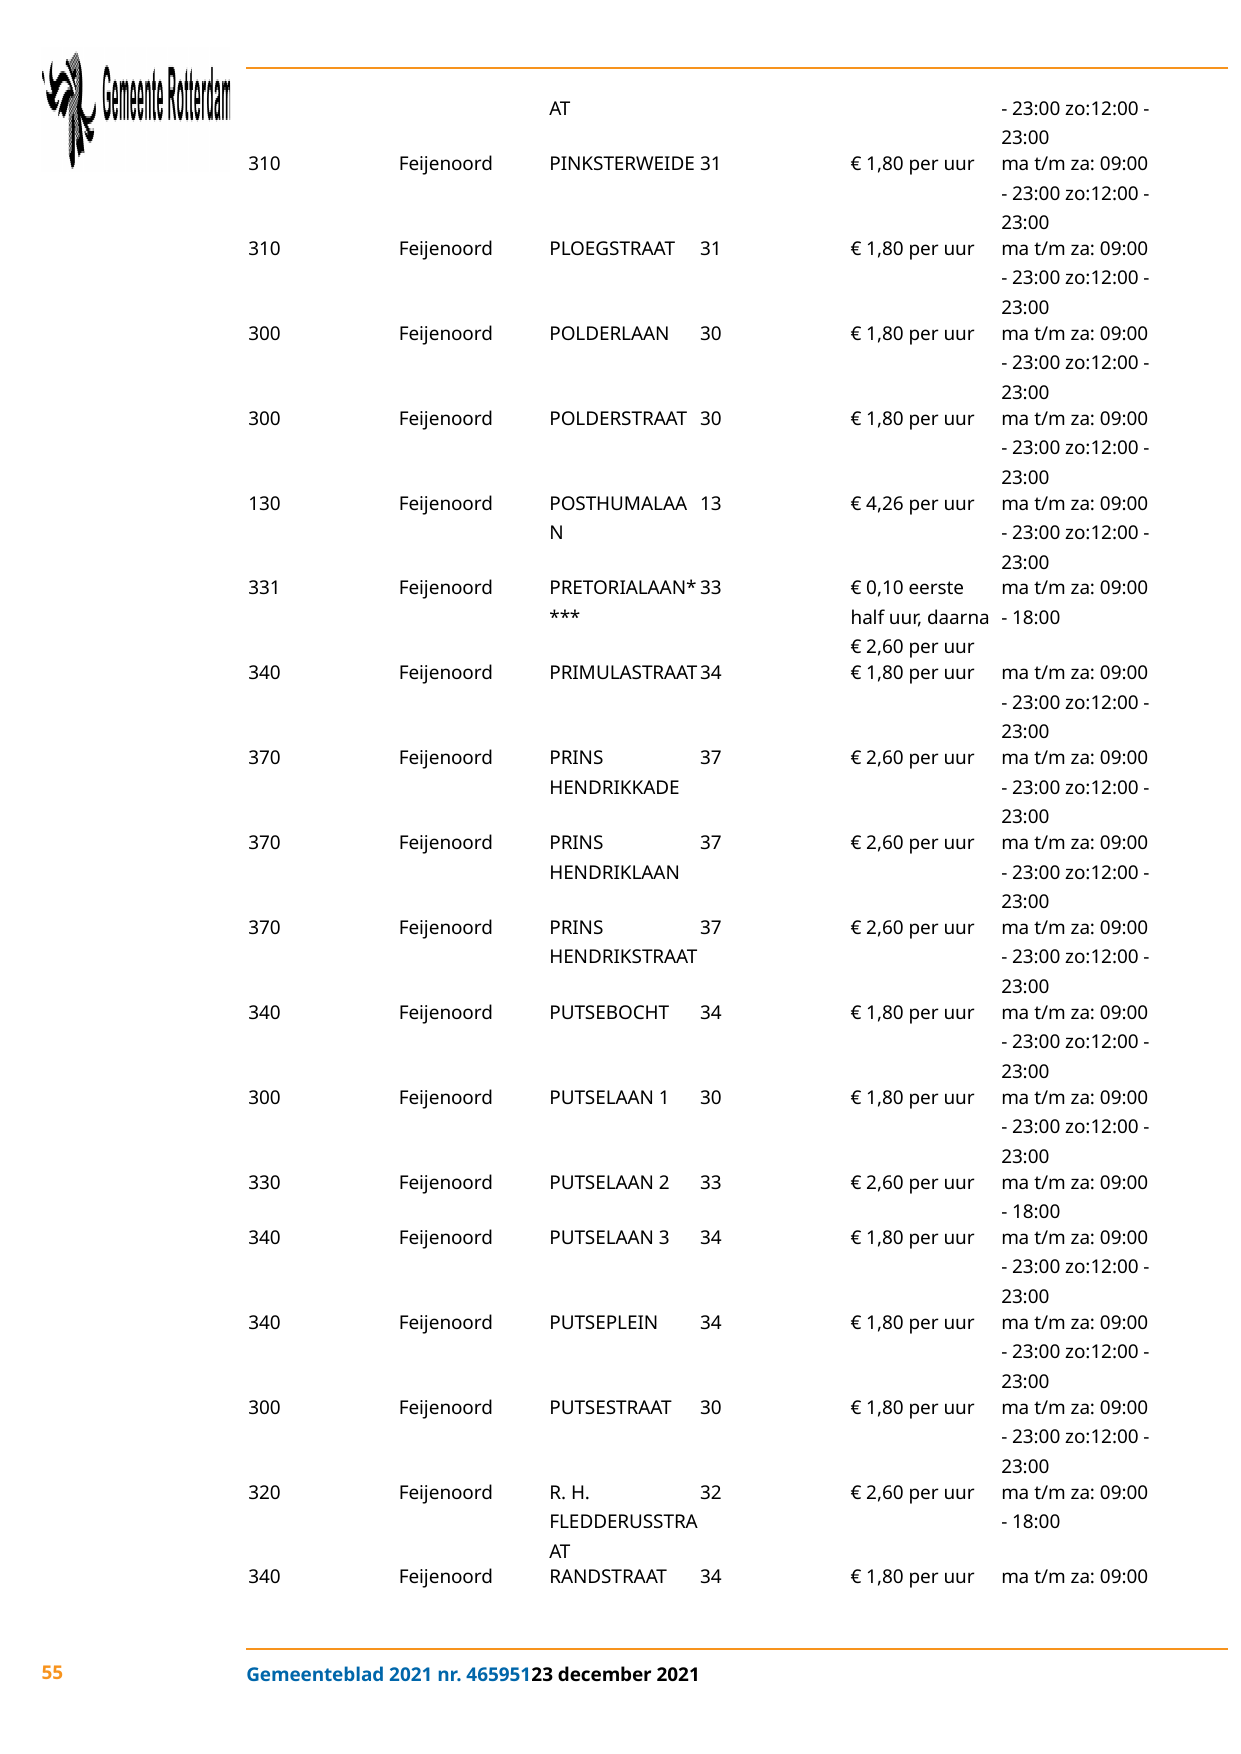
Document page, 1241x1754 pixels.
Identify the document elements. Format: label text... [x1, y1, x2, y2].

table_cell € 1,80 per uur [850, 150, 1001, 235]
table_cell ma t/m za: 09:00 - 23:00 zo:12:00 - 23:00 [1001, 660, 1152, 744]
table_cell 37 [700, 744, 850, 829]
table_cell 370 [248, 914, 398, 999]
table_cell Feijenoord [399, 1084, 549, 1169]
table_cell PLOEGSTRAAT [549, 235, 700, 320]
table_cell ma t/m za: 09:00 - 23:00 zo:12:00 - 23:00 [1001, 1309, 1152, 1394]
table_cell 300 [248, 405, 398, 490]
table_cell 300 [248, 1394, 398, 1479]
table_cell ma t/m za: 09:00 - 23:00 zo:12:00 - 23:00 [1001, 999, 1152, 1084]
table_cell ma t/m za: 09:00 - 23:00 zo:12:00 - 23:00 [1001, 405, 1152, 490]
table_cell 30 [700, 1394, 850, 1479]
table_cell € 1,80 per uur [850, 1084, 1001, 1169]
table_cell - 23:00 zo:12:00 - 23:00 [1001, 95, 1152, 150]
table_cell Feijenoord [399, 490, 549, 574]
table_cell PUTSELAAN 2 [549, 1169, 700, 1224]
table_cell € 1,80 per uur [850, 660, 1001, 744]
table_cell 31 [700, 235, 850, 320]
table_cell € 1,80 per uur [850, 235, 1001, 320]
table_cell 30 [700, 405, 850, 490]
table_cell [850, 95, 1001, 150]
table_cell Feijenoord [399, 1169, 549, 1224]
table_cell 340 [248, 1224, 398, 1309]
table_cell 33 [700, 575, 850, 659]
table_cell ma t/m za: 09:00 - 18:00 [1001, 1479, 1152, 1564]
table_cell ma t/m za: 09:00 - 23:00 zo:12:00 - 23:00 [1001, 320, 1152, 405]
table_cell € 1,80 per uur [850, 1224, 1001, 1309]
table_cell 331 [248, 575, 398, 659]
table_cell PUTSEPLEIN [549, 1309, 700, 1394]
table_cell Feijenoord [399, 660, 549, 744]
table_cell Feijenoord [399, 235, 549, 320]
table_cell PRINS HENDRIKSTRAAT [549, 914, 700, 999]
table_cell 340 [248, 999, 398, 1084]
table_cell PUTSEBOCHT [549, 999, 700, 1084]
table_cell Feijenoord [399, 999, 549, 1084]
table_cell 32 [700, 1479, 850, 1564]
table_cell 34 [700, 1224, 850, 1309]
table_cell Feijenoord [399, 829, 549, 914]
table_cell Feijenoord [399, 1479, 549, 1564]
table_cell ma t/m za: 09:00 - 23:00 zo:12:00 - 23:00 [1001, 1394, 1152, 1479]
table_cell Feijenoord [399, 1394, 549, 1479]
table_cell PRETORIALAAN**** [549, 575, 700, 659]
table_cell Feijenoord [399, 320, 549, 405]
table_cell Feijenoord [399, 914, 549, 999]
table_cell ma t/m za: 09:00 - 23:00 zo:12:00 - 23:00 [1001, 744, 1152, 829]
table_cell Feijenoord [399, 1309, 549, 1394]
picture [41, 47, 231, 172]
table_cell € 2,60 per uur [850, 829, 1001, 914]
table_cell 130 [248, 490, 398, 574]
table_cell € 1,80 per uur [850, 405, 1001, 490]
table_cell 310 [248, 150, 398, 235]
table_cell [248, 95, 398, 150]
table_cell 310 [248, 235, 398, 320]
table_cell RANDSTRAAT [549, 1564, 700, 1589]
table_cell ma t/m za: 09:00 - 23:00 zo:12:00 - 23:00 [1001, 1224, 1152, 1309]
table_cell PUTSESTRAAT [549, 1394, 700, 1479]
table_cell PRIMULASTRAAT [549, 660, 700, 744]
table_cell ma t/m za: 09:00 - 23:00 zo:12:00 - 23:00 [1001, 490, 1152, 574]
table_cell ma t/m za: 09:00 - 23:00 zo:12:00 - 23:00 [1001, 235, 1152, 320]
table_cell € 4,26 per uur [850, 490, 1001, 574]
table_cell 34 [700, 1564, 850, 1589]
table_cell POLDERLAAN [549, 320, 700, 405]
table_cell 370 [248, 829, 398, 914]
table_cell Feijenoord [399, 405, 549, 490]
table_cell PRINS HENDRIKKADE [549, 744, 700, 829]
table_cell € 1,80 per uur [850, 999, 1001, 1084]
table_cell 30 [700, 320, 850, 405]
table_cell 330 [248, 1169, 398, 1224]
table_cell ma t/m za: 09:00 - 23:00 zo:12:00 - 23:00 [1001, 150, 1152, 235]
table_cell PRINS HENDRIKLAAN [549, 829, 700, 914]
table_cell 320 [248, 1479, 398, 1564]
table_cell 37 [700, 914, 850, 999]
table_cell Feijenoord [399, 1564, 549, 1589]
table_cell € 0,10 eerste half uur, daarna € 2,60 per uur [850, 575, 1001, 659]
table_cell [399, 95, 549, 150]
table_cell € 2,60 per uur [850, 914, 1001, 999]
table_cell Feijenoord [399, 744, 549, 829]
table_cell R. H. FLEDDERUSSTRAAT [549, 1479, 700, 1564]
table_cell PUTSELAAN 3 [549, 1224, 700, 1309]
table_cell ma t/m za: 09:00 - 18:00 [1001, 575, 1152, 659]
table_cell 300 [248, 320, 398, 405]
table_cell 340 [248, 1309, 398, 1394]
table_cell Feijenoord [399, 575, 549, 659]
table_cell ma t/m za: 09:00 [1001, 1564, 1152, 1589]
table_cell PUTSELAAN 1 [549, 1084, 700, 1169]
table_cell ma t/m za: 09:00 - 18:00 [1001, 1169, 1152, 1224]
table_cell 30 [700, 1084, 850, 1169]
table_cell 37 [700, 829, 850, 914]
table_cell Feijenoord [399, 1224, 549, 1309]
table_cell € 1,80 per uur [850, 1564, 1001, 1589]
table_cell € 1,80 per uur [850, 320, 1001, 405]
table_cell 340 [248, 1564, 398, 1589]
table_cell AT [549, 95, 700, 150]
table_cell Feijenoord [399, 150, 549, 235]
table_cell 34 [700, 660, 850, 744]
table_cell 370 [248, 744, 398, 829]
table_cell 34 [700, 999, 850, 1084]
table_cell 31 [700, 150, 850, 235]
table_cell € 2,60 per uur [850, 1169, 1001, 1224]
table_cell 33 [700, 1169, 850, 1224]
table_cell € 1,80 per uur [850, 1309, 1001, 1394]
table_cell [700, 95, 850, 150]
table_cell 34 [700, 1309, 850, 1394]
table_cell € 1,80 per uur [850, 1394, 1001, 1479]
table_cell € 2,60 per uur [850, 1479, 1001, 1564]
table_cell 300 [248, 1084, 398, 1169]
table_cell ma t/m za: 09:00 - 23:00 zo:12:00 - 23:00 [1001, 1084, 1152, 1169]
table_cell POSTHUMALAAN [549, 490, 700, 574]
table_cell PINKSTERWEIDE [549, 150, 700, 235]
table_cell POLDERSTRAAT [549, 405, 700, 490]
table_cell 340 [248, 660, 398, 744]
table_cell € 2,60 per uur [850, 744, 1001, 829]
table_cell ma t/m za: 09:00 - 23:00 zo:12:00 - 23:00 [1001, 914, 1152, 999]
table_cell ma t/m za: 09:00 - 23:00 zo:12:00 - 23:00 [1001, 829, 1152, 914]
table_cell 13 [700, 490, 850, 574]
